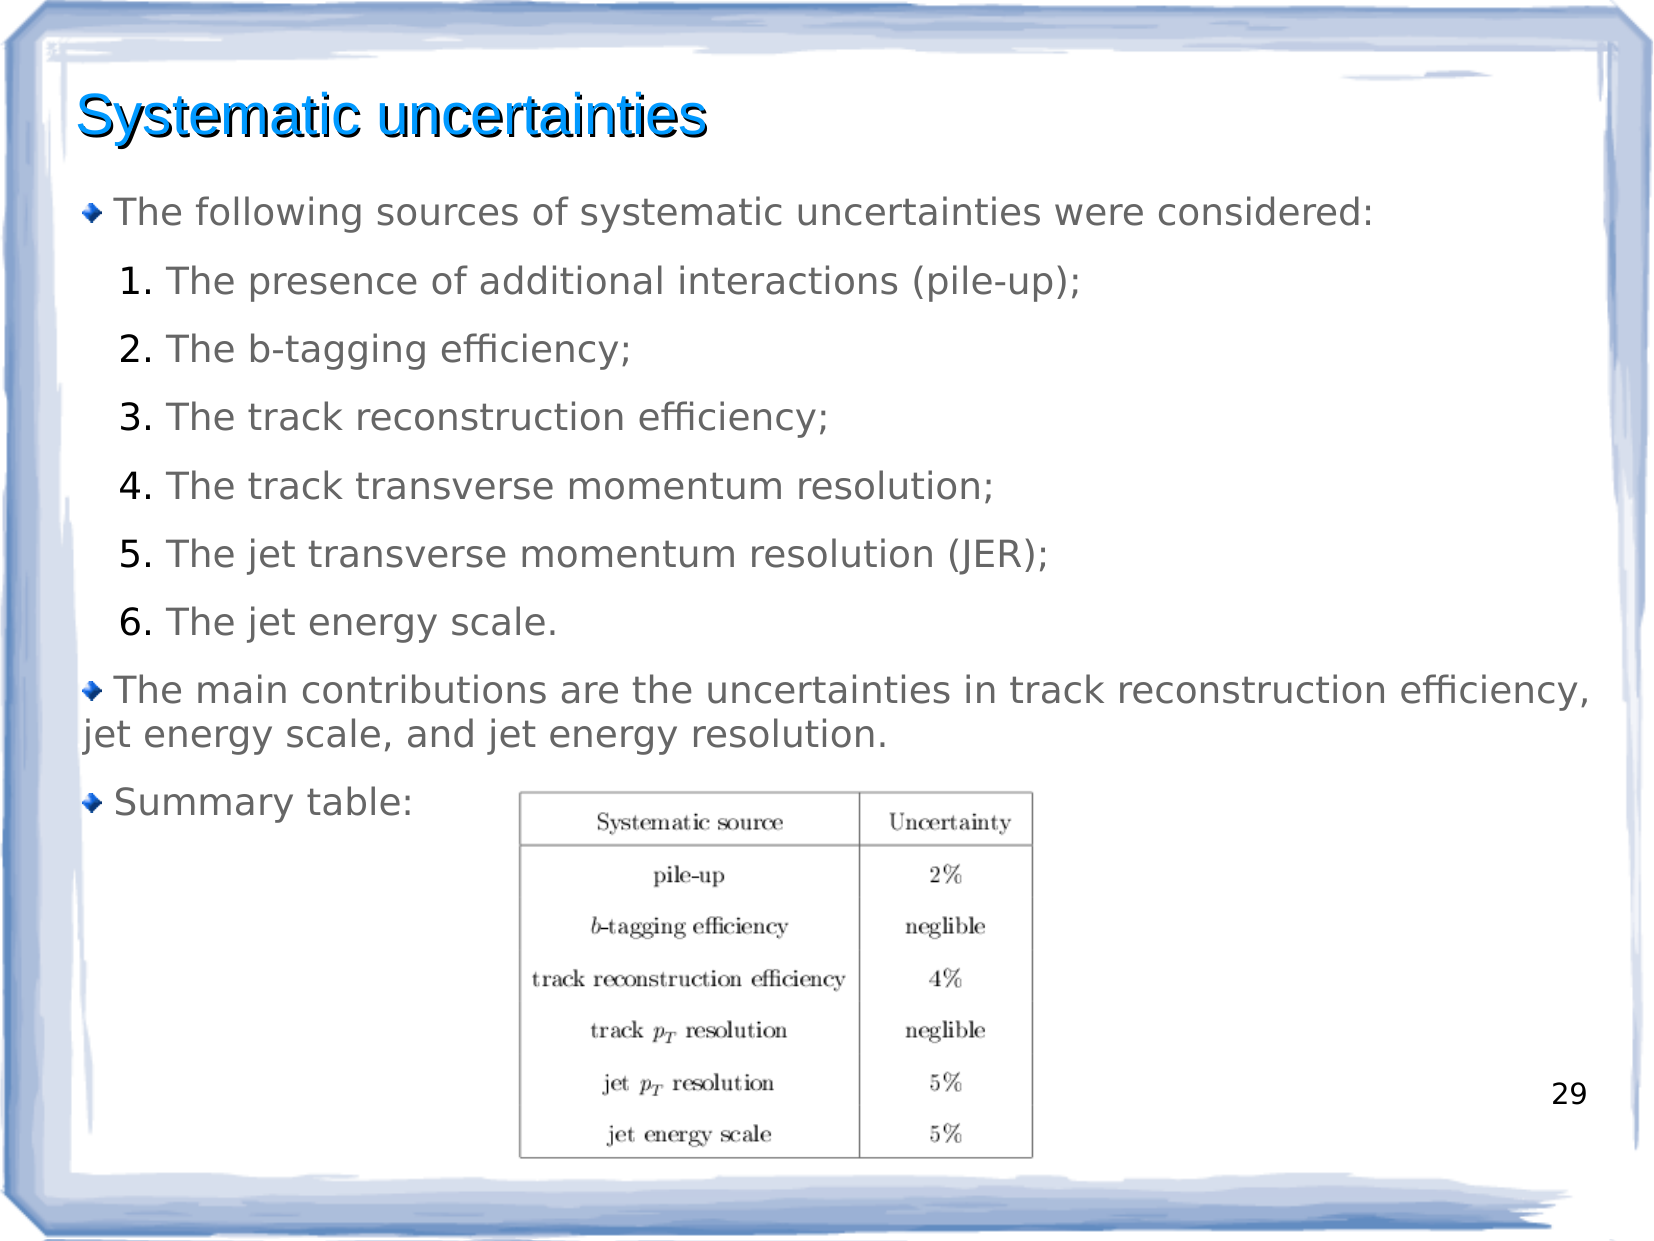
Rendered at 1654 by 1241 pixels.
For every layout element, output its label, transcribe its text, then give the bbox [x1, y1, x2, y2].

title Systematic uncertainties [75, 39, 1437, 183]
picture [0, 0, 1654, 1241]
text_box The following sources of systematic uncertainties were considered: The presence of additional interactions (pile-up); The b-tagging efficiency; The track reconstruction efficiency; The track transverse momentum resolution; The jet transverse momentum resolution (JER); The jet energy scale. The main contributions are the uncertainties in track reconstruction efficiency, jet energy scale, and jet energy resolution. Summary table: [68, 183, 1653, 1106]
